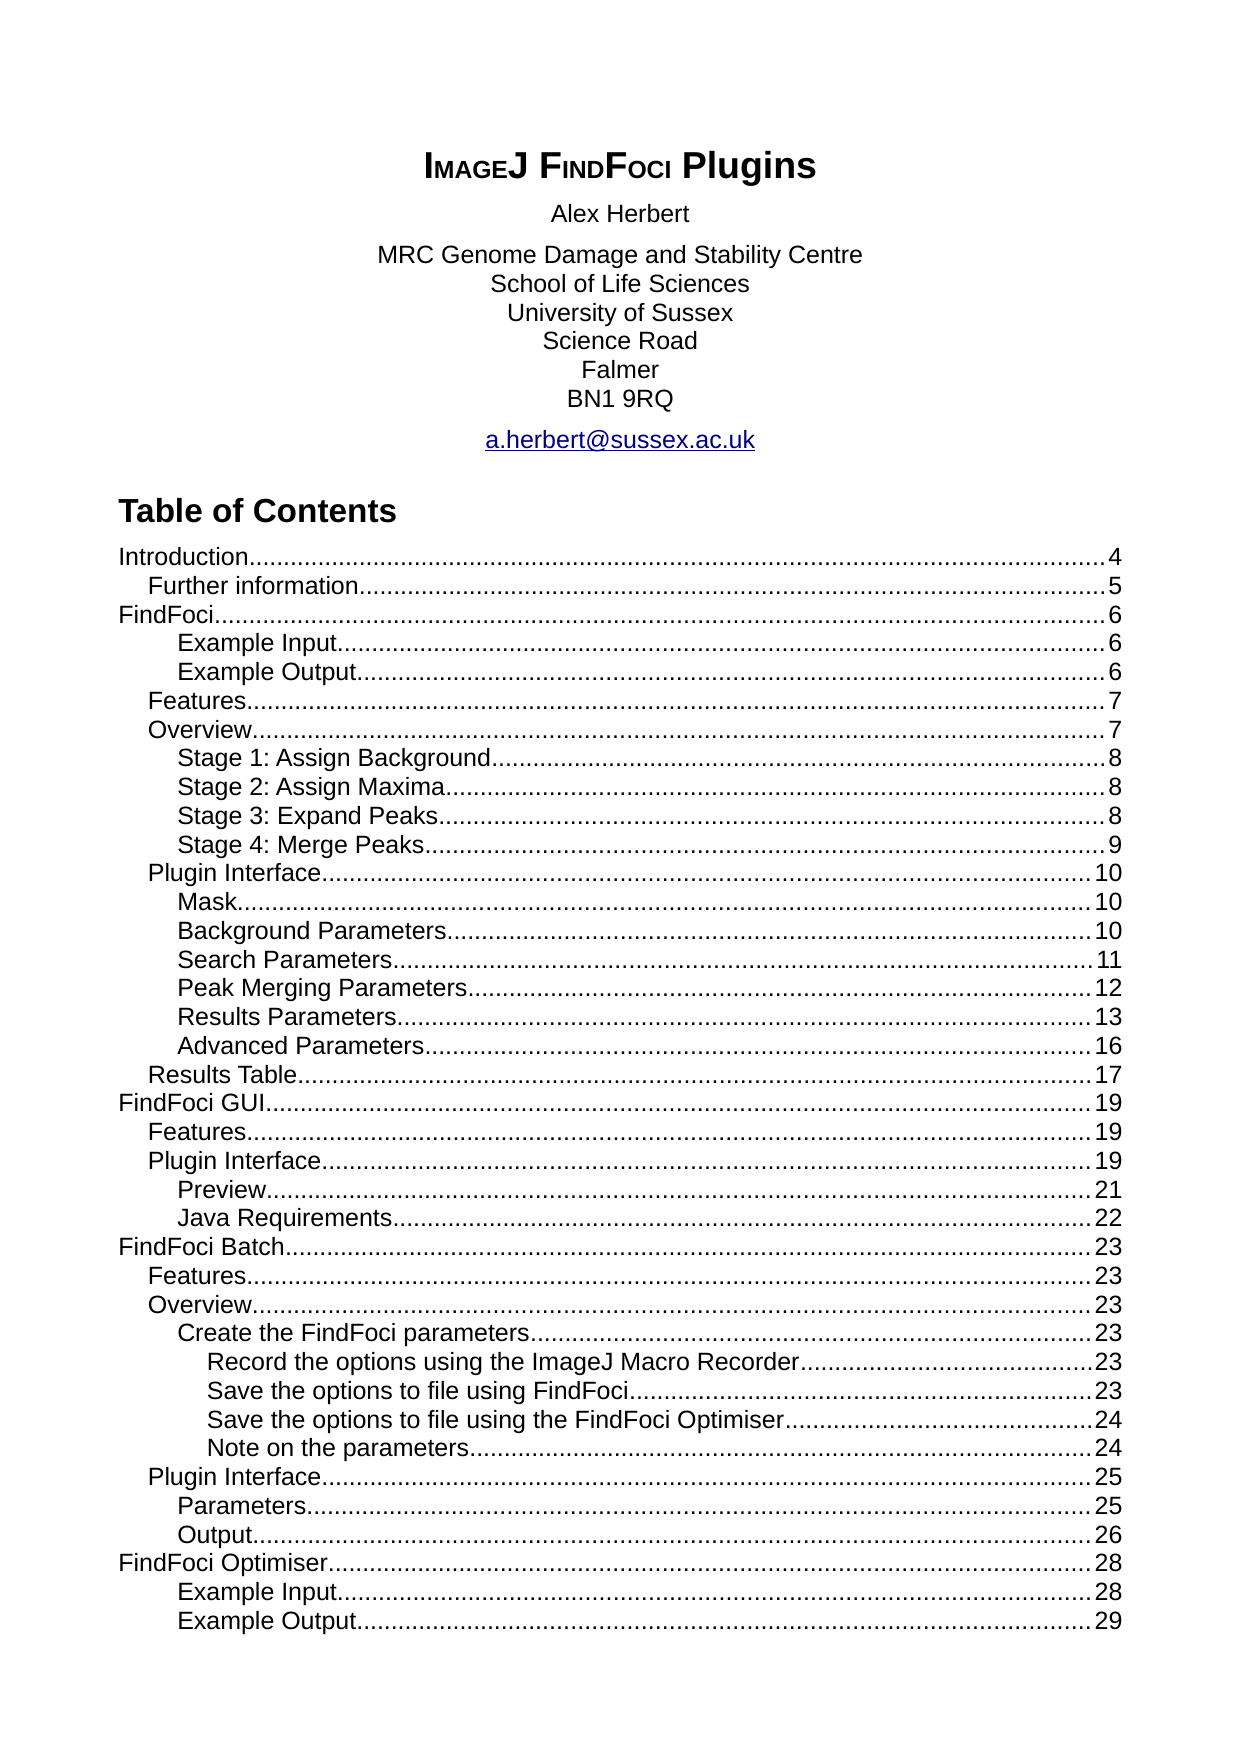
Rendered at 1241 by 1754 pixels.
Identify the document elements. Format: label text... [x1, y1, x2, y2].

text FindFoci 6 [118, 600, 1122, 628]
text Alex Herbert [118, 199, 1122, 227]
text Save the options to file using FindFoci 23 [207, 1376, 1122, 1405]
text Create the FindFoci parameters 23 [177, 1318, 1122, 1347]
text Falmer [118, 355, 1122, 384]
title ImageJ FindFoci Plugins [118, 143, 1122, 186]
text Science Road [118, 326, 1122, 355]
text FindFoci GUI 19 [118, 1088, 1122, 1117]
text Save the options to file using the FindFoci Optimiser 24 [207, 1405, 1122, 1433]
text Stage 2: Assign Maxima 8 [177, 772, 1122, 801]
text Introduction 4 [118, 542, 1122, 571]
text Stage 1: Assign Background 8 [177, 743, 1122, 772]
text Record the options using the ImageJ Macro Recorder 23 [207, 1347, 1122, 1376]
text Overview 7 [148, 715, 1122, 743]
text Stage 3: Expand Peaks 8 [177, 801, 1122, 830]
text Overview 23 [148, 1290, 1122, 1318]
subtitle Table of Contents [118, 491, 1122, 530]
text FindFoci Batch 23 [118, 1232, 1122, 1261]
text Plugin Interface 19 [148, 1146, 1122, 1175]
text Mask 10 [177, 887, 1122, 916]
text Features 23 [148, 1261, 1122, 1290]
text Stage 4: Merge Peaks 9 [177, 830, 1122, 858]
text Note on the parameters 24 [207, 1433, 1122, 1462]
text MRC Genome Damage and Stability Centre [118, 240, 1122, 269]
text a.herbert@sussex.ac.uk [118, 425, 1122, 454]
text Peak Merging Parameters 12 [177, 973, 1122, 1002]
text Features 7 [148, 686, 1122, 715]
text Example Output 29 [177, 1606, 1122, 1635]
text School of Life Sciences [118, 269, 1122, 297]
text Java Requirements 22 [177, 1203, 1122, 1232]
text Example Input 6 [177, 628, 1122, 657]
text Results Parameters 13 [177, 1002, 1122, 1031]
text Advanced Parameters 16 [177, 1031, 1122, 1060]
text Search Parameters 11 [177, 945, 1122, 973]
text Results Table 17 [148, 1060, 1122, 1088]
text Output 26 [177, 1520, 1122, 1548]
text Example Output 6 [177, 657, 1122, 686]
text Features 19 [148, 1117, 1122, 1146]
text FindFoci Optimiser 28 [118, 1548, 1122, 1577]
text Parameters 25 [177, 1491, 1122, 1520]
text Plugin Interface 10 [148, 858, 1122, 887]
text University of Sussex [118, 297, 1122, 326]
text Preview 21 [177, 1175, 1122, 1203]
text BN1 9RQ [118, 384, 1122, 412]
text Background Parameters 10 [177, 916, 1122, 945]
text Example Input 28 [177, 1577, 1122, 1606]
text Plugin Interface 25 [148, 1462, 1122, 1491]
text Further information 5 [148, 571, 1122, 600]
